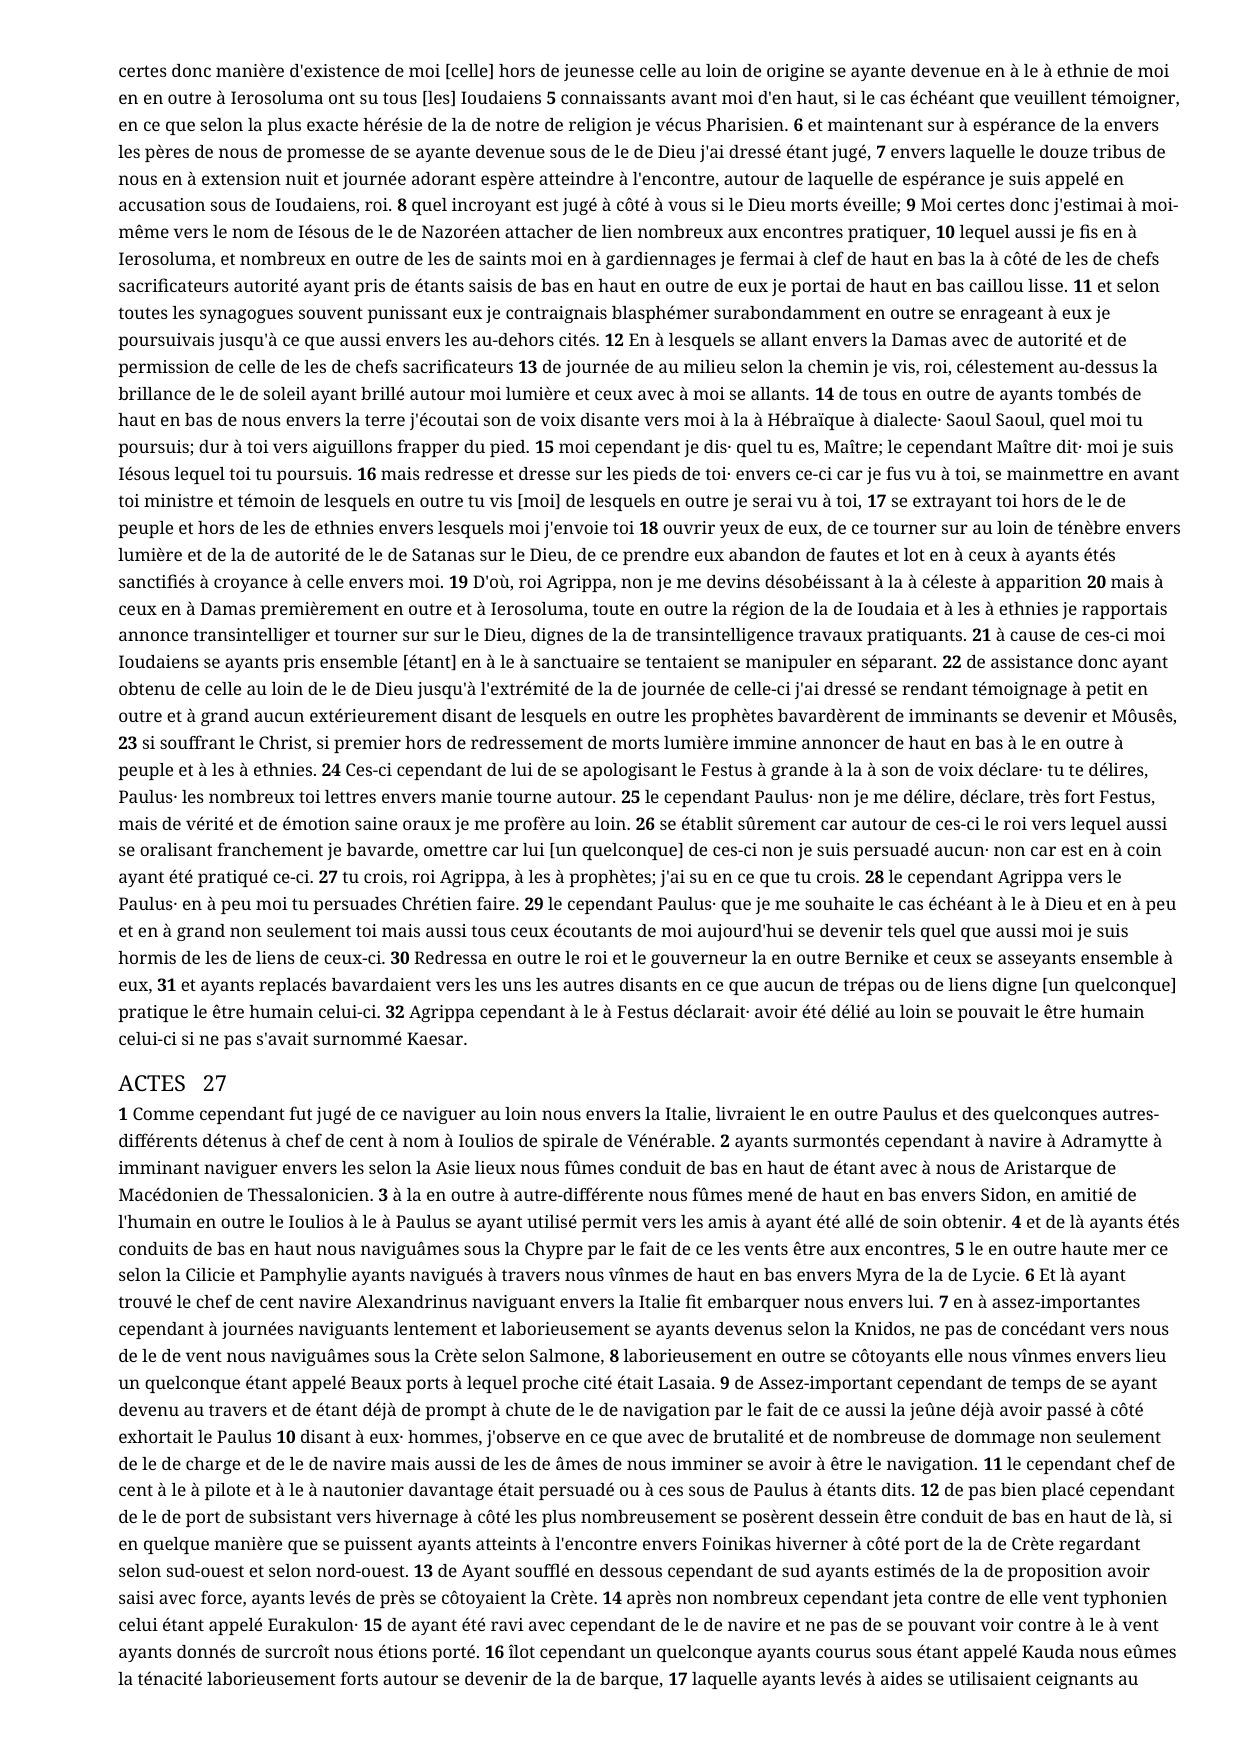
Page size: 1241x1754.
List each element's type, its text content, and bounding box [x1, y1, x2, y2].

text 1 Comme cependant fut jugé de ce naviguer au loin nous envers la Italie, livraient le en outre Paulus et des quelconques autres-différents détenus à chef de cent à nom à Ioulios de spirale de Vénérable. 2 ayants surmontés cependant à navire à Adramytte à imminant naviguer envers les selon la Asie lieux nous fûmes conduit de bas en haut de étant avec à nous de Aristarque de Macédonien de Thessalonicien. 3 à la en outre à autre-différente nous fûmes mené de haut en bas envers Sidon, en amitié de l'humain en outre le Ioulios à le à Paulus se ayant utilisé permit vers les amis à ayant été allé de soin obtenir. 4 et de là ayants étés conduits de bas en haut nous naviguâmes sous la Chypre par le fait de ce les vents être aux encontres, 5 le en outre haute mer ce selon la Cilicie et Pamphylie ayants navigués à travers nous vînmes de haut en bas envers Myra de la de Lycie. 6 Et là ayant trouvé le chef de cent navire Alexandrinus naviguant envers la Italie fit embarquer nous envers lui. 7 en à assez-importantes cependant à journées naviguants lentement et laborieusement se ayants devenus selon la Knidos, ne pas de concédant vers nous de le de vent nous naviguâmes sous la Crète selon Salmone, 8 laborieusement en outre se côtoyants elle nous vînmes envers lieu un quelconque étant appelé Beaux ports à lequel proche cité était Lasaia. 9 de Assez-important cependant de temps de se ayant devenu au travers et de étant déjà de prompt à chute de le de navigation par le fait de ce aussi la jeûne déjà avoir passé à côté exhortait le Paulus 10 disant à eux· hommes, j'observe en ce que avec de brutalité et de nombreuse de dommage non seulement de le de charge et de le de navire mais aussi de les de âmes de nous imminer se avoir à être le navigation. 11 le cependant chef de cent à le à pilote et à le à nautonier davantage était persuadé ou à ces sous de Paulus à étants dits. 12 de pas bien placé cependant de le de port de subsistant vers hivernage à côté les plus nombreusement se posèrent dessein être conduit de bas en haut de là, si en quelque manière que se puissent ayants atteints à l'encontre envers Foinikas hiverner à côté port de la de Crète regardant selon sud-ouest et selon nord-ouest. 13 de Ayant soufflé en dessous cependant de sud ayants estimés de la de proposition avoir saisi avec force, ayants levés de près se côtoyaient la Crète. 14 après non nombreux cependant jeta contre de elle vent typhonien celui étant appelé Eurakulon· 15 de ayant été ravi avec cependant de le de navire et ne pas de se pouvant voir contre à le à vent ayants donnés de surcroît nous étions porté. 16 îlot cependant un quelconque ayants courus sous étant appelé Κauda nous eûmes la ténacité laborieusement forts autour se devenir de la de barque, 17 laquelle ayants levés à aides se utilisaient ceignants au [118, 1102, 1181, 1690]
text ACTES 27 [118, 1068, 1181, 1098]
text certes donc manière d'existence de moi [celle] hors de jeunesse celle au loin de origine se ayante devenue en à le à ethnie de moi en en outre à Ierosoluma ont su tous [les] Ioudaiens 5 connaissants avant moi d'en haut, si le cas échéant que veuillent témoigner, en ce que selon la plus exacte hérésie de la de notre de religion je vécus Pharisien. 6 et maintenant sur à espérance de la envers les pères de nous de promesse de se ayante devenue sous de le de Dieu j'ai dressé étant jugé, 7 envers laquelle le douze tribus de nous en à extension nuit et journée adorant espère atteindre à l'encontre, autour de laquelle de espérance je suis appelé en accusation sous de Ioudaiens, roi. 8 quel incroyant est jugé à côté à vous si le Dieu morts éveille; 9 Moi certes donc j'estimai à moi-même vers le nom de Iésous de le de Nazoréen attacher de lien nombreux aux encontres pratiquer, 10 lequel aussi je fis en à Ierosoluma, et nombreux en outre de les de saints moi en à gardiennages je fermai à clef de haut en bas la à côté de les de chefs sacrificateurs autorité ayant pris de étants saisis de bas en haut en outre de eux je portai de haut en bas caillou lisse. 11 et selon toutes les synagogues souvent punissant eux je contraignais blasphémer surabondamment en outre se enrageant à eux je poursuivais jusqu'à ce que aussi envers les au-dehors cités. 12 En à lesquels se allant envers la Damas avec de autorité et de permission de celle de les de chefs sacrificateurs 13 de journée de au milieu selon la chemin je vis, roi, célestement au-dessus la brillance de le de soleil ayant brillé autour moi lumière et ceux avec à moi se allants. 14 de tous en outre de ayants tombés de haut en bas de nous envers la terre j'écoutai son de voix disante vers moi à la à Hébraïque à dialecte· Saoul Saoul, quel moi tu poursuis; dur à toi vers aiguillons frapper du pied. 15 moi cependant je dis· quel tu es, Maître; le cependant Maître dit· moi je suis Iésous lequel toi tu poursuis. 16 mais redresse et dresse sur les pieds de toi· envers ce-ci car je fus vu à toi, se mainmettre en avant toi ministre et témoin de lesquels en outre tu vis [moi] de lesquels en outre je serai vu à toi, 17 se extrayant toi hors de le de peuple et hors de les de ethnies envers lesquels moi j'envoie toi 18 ouvrir yeux de eux, de ce tourner sur au loin de ténèbre envers lumière et de la de autorité de le de Satanas sur le Dieu, de ce prendre eux abandon de fautes et lot en à ceux à ayants étés sanctifiés à croyance à celle envers moi. 19 D'où, roi Agrippa, non je me devins désobéissant à la à céleste à apparition 20 mais à ceux en à Damas premièrement en outre et à Ierosoluma, toute en outre la région de la de Ioudaia et à les à ethnies je rapportais annonce transintelliger et tourner sur sur le Dieu, dignes de la de transintelligence travaux pratiquants. 21 à cause de ces-ci moi Ioudaiens se ayants pris ensemble [étant] en à le à sanctuaire se tentaient se manipuler en séparant. 22 de assistance donc ayant obtenu de celle au loin de le de Dieu jusqu'à l'extrémité de la de journée de celle-ci j'ai dressé se rendant témoignage à petit en outre et à grand aucun extérieurement disant de lesquels en outre les prophètes bavardèrent de imminants se devenir et Môusês, 23 si souffrant le Christ, si premier hors de redressement de morts lumière immine annoncer de haut en bas à le en outre à peuple et à les à ethnies. 24 Ces-ci cependant de lui de se apologisant le Festus à grande à la à son de voix déclare· tu te délires, Paulus· les nombreux toi lettres envers manie tourne autour. 25 le cependant Paulus· non je me délire, déclare, très fort Festus, mais de vérité et de émotion saine oraux je me profère au loin. 26 se établit sûrement car autour de ces-ci le roi vers lequel aussi se oralisant franchement je bavarde, omettre car lui [un quelconque] de ces-ci non je suis persuadé aucun· non car est en à coin ayant été pratiqué ce-ci. 27 tu crois, roi Agrippa, à les à prophètes; j'ai su en ce que tu crois. 28 le cependant Agrippa vers le Paulus· en à peu moi tu persuades Chrétien faire. 29 le cependant Paulus· que je me souhaite le cas échéant à le à Dieu et en à peu et en à grand non seulement toi mais aussi tous ceux écoutants de moi aujourd'hui se devenir tels quel que aussi moi je suis hormis de les de liens de ceux-ci. 30 Redressa en outre le roi et le gouverneur la en outre Bernike et ceux se asseyants ensemble à eux, 31 et ayants replacés bavardaient vers les uns les autres disants en ce que aucun de trépas ou de liens digne [un quelconque] pratique le être humain celui-ci. 32 Agrippa cependant à le à Festus déclarait· avoir été délié au loin se pouvait le être humain celui-ci si ne pas s'avait surnommé Kaesar. [118, 59, 1181, 1050]
